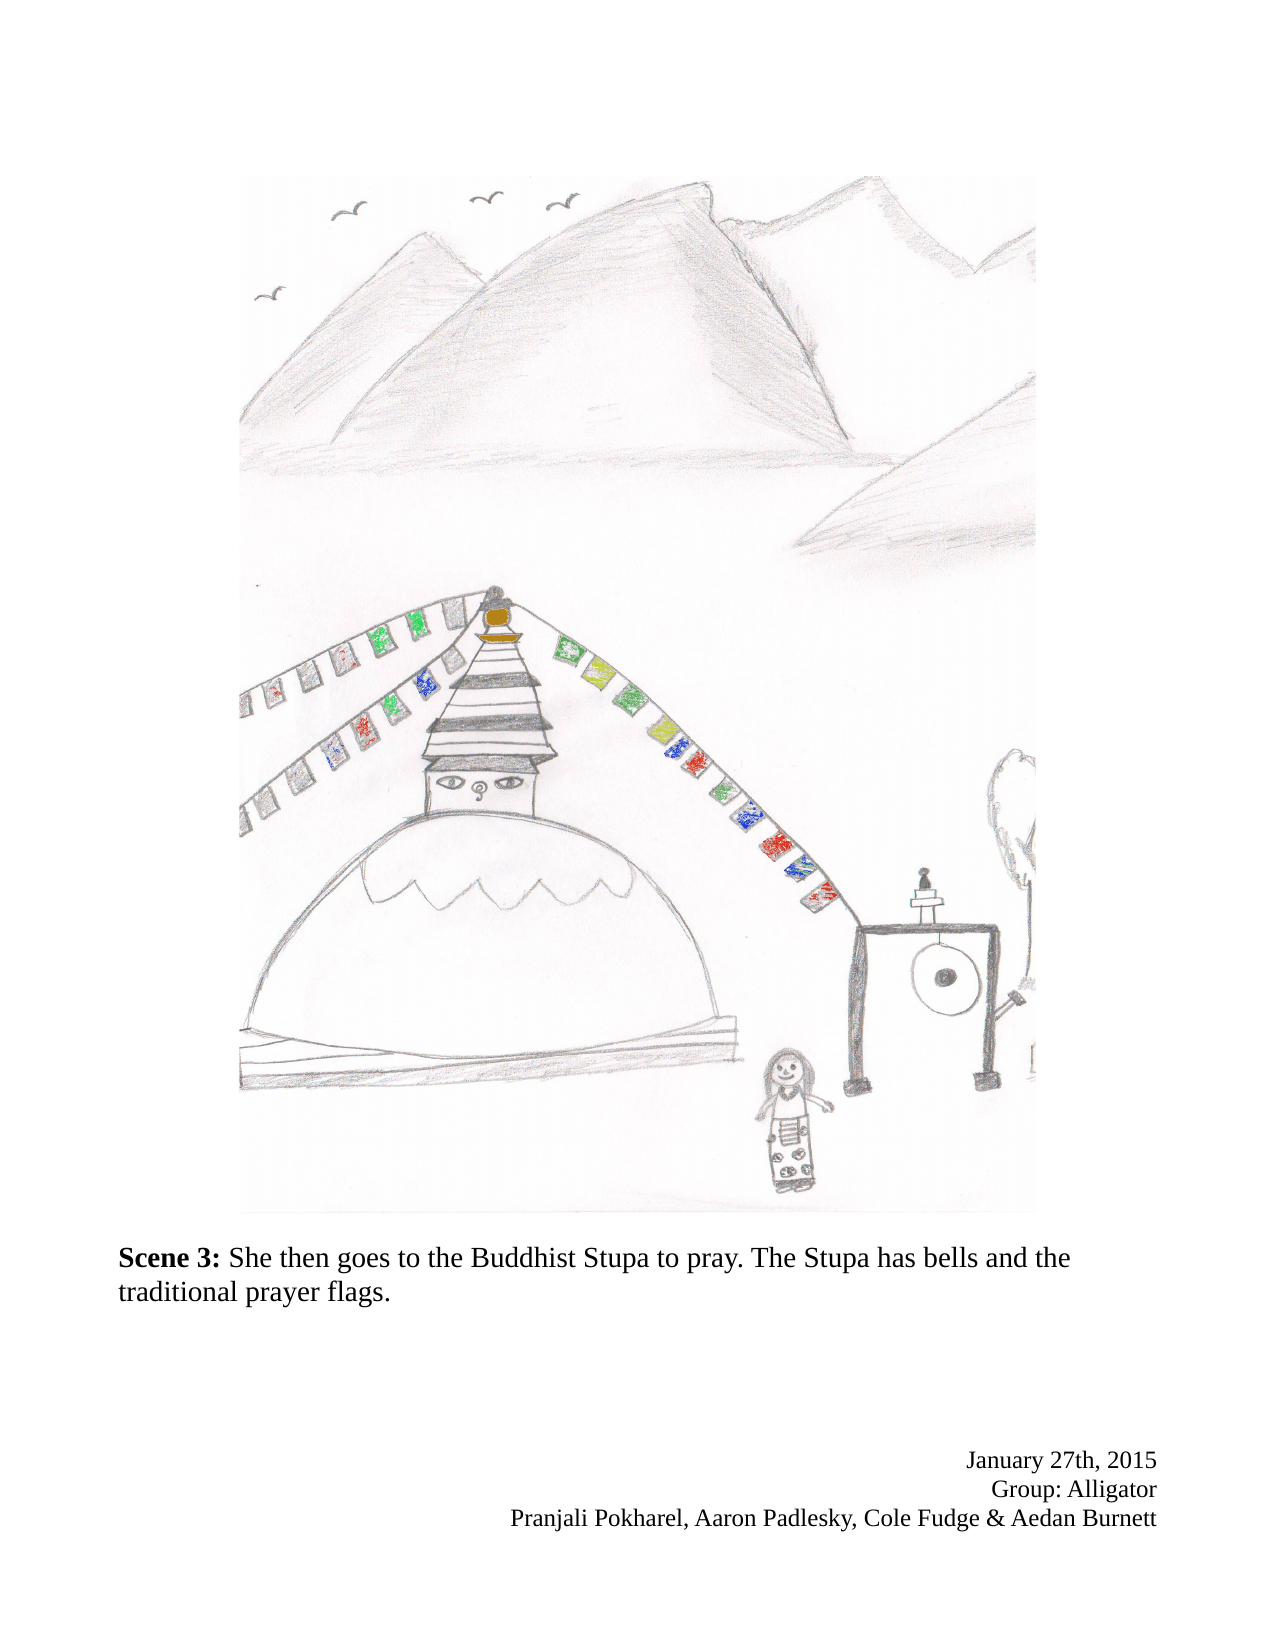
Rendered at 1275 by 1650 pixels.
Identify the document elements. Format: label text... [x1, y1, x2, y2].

picture [239, 176, 1036, 1214]
text Scene 3: She then goes to the Buddhist Stupa to pray. The Stupa has bells and the traditional prayer flags. [118, 1240, 1157, 1307]
